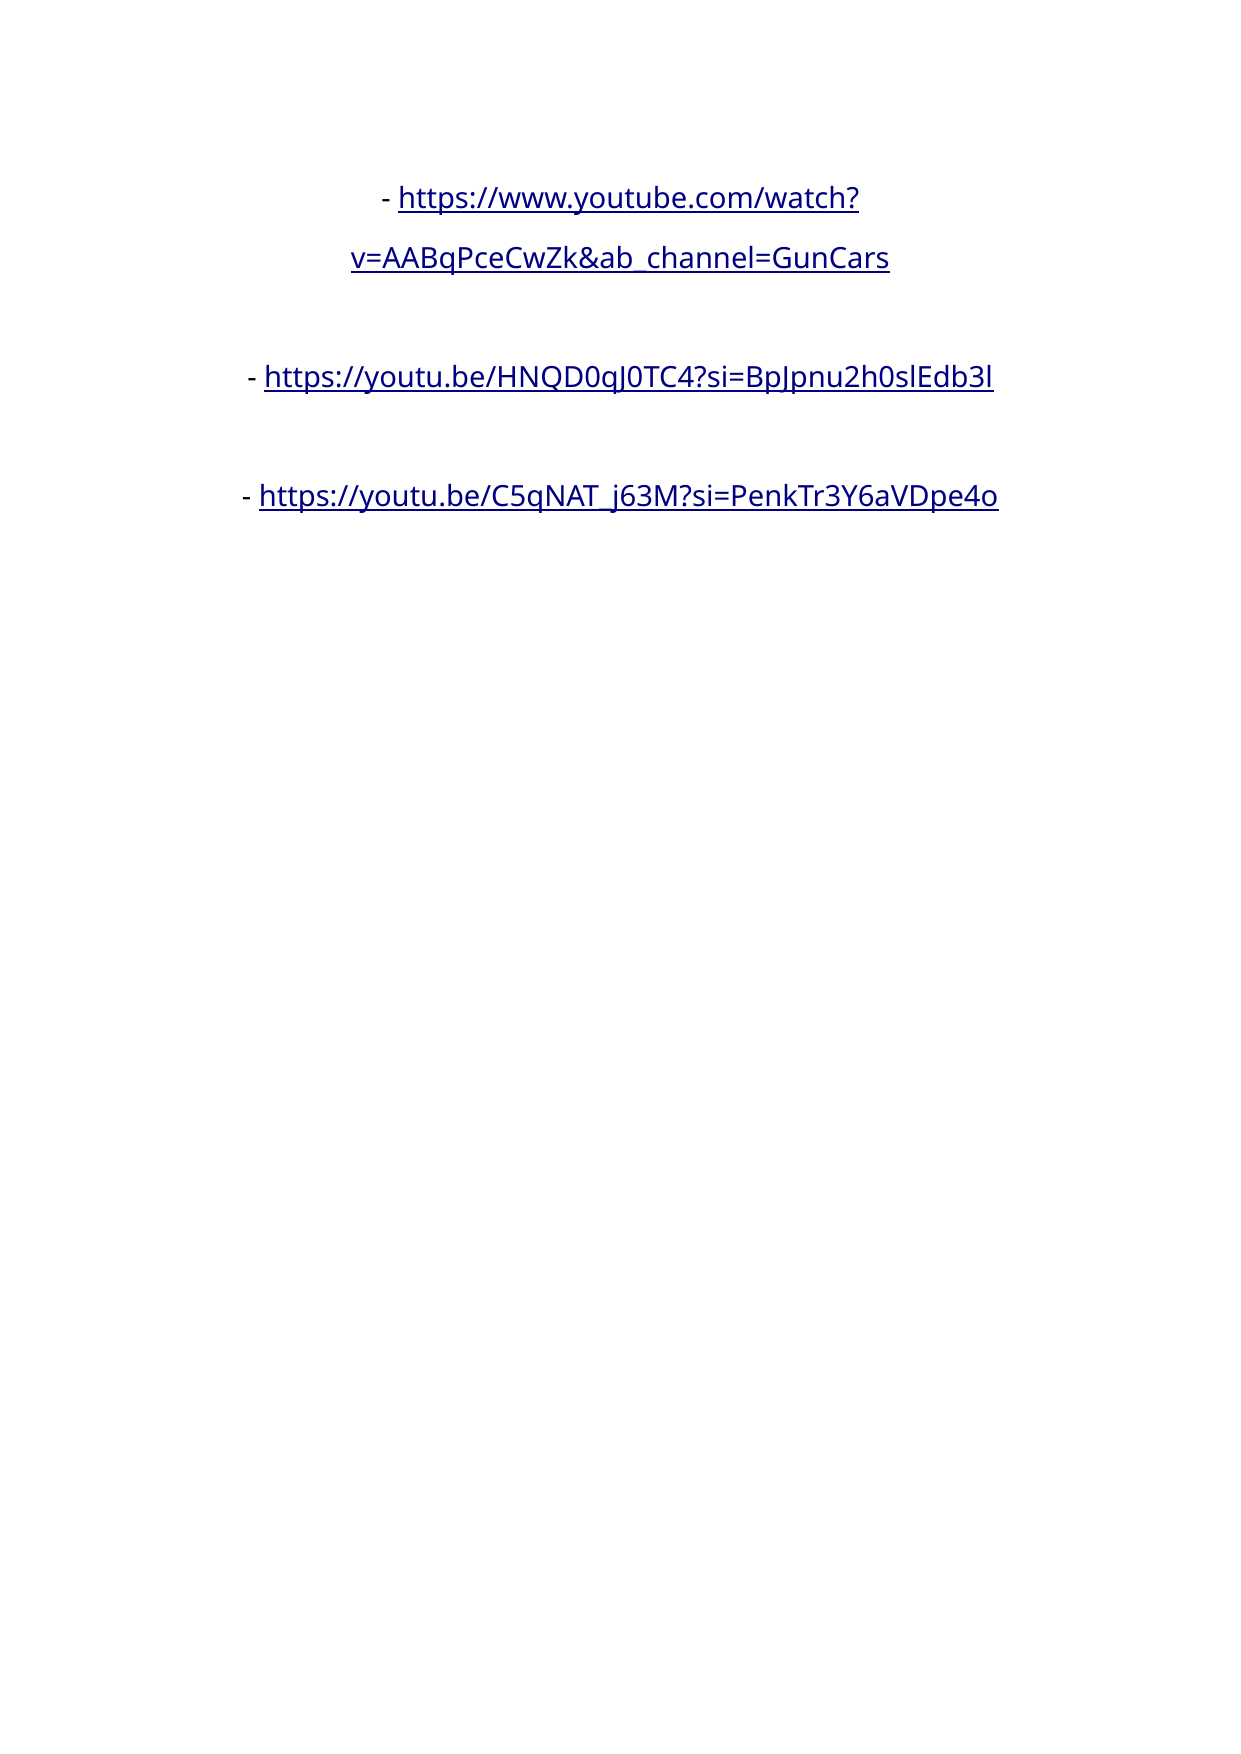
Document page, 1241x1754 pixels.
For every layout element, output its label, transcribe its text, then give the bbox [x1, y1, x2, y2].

text - https://youtu.be/HNQD0qJ0TC4?si=BpJpnu2h0slEdb3l [118, 356, 1122, 396]
text - https://www.youtube.com/watch?v=AABqPceCwZk&ab_channel=GunCars [118, 178, 1122, 277]
text - https://youtu.be/C5qNAT_j63M?si=PenkTr3Y6aVDpe4o [118, 475, 1122, 515]
